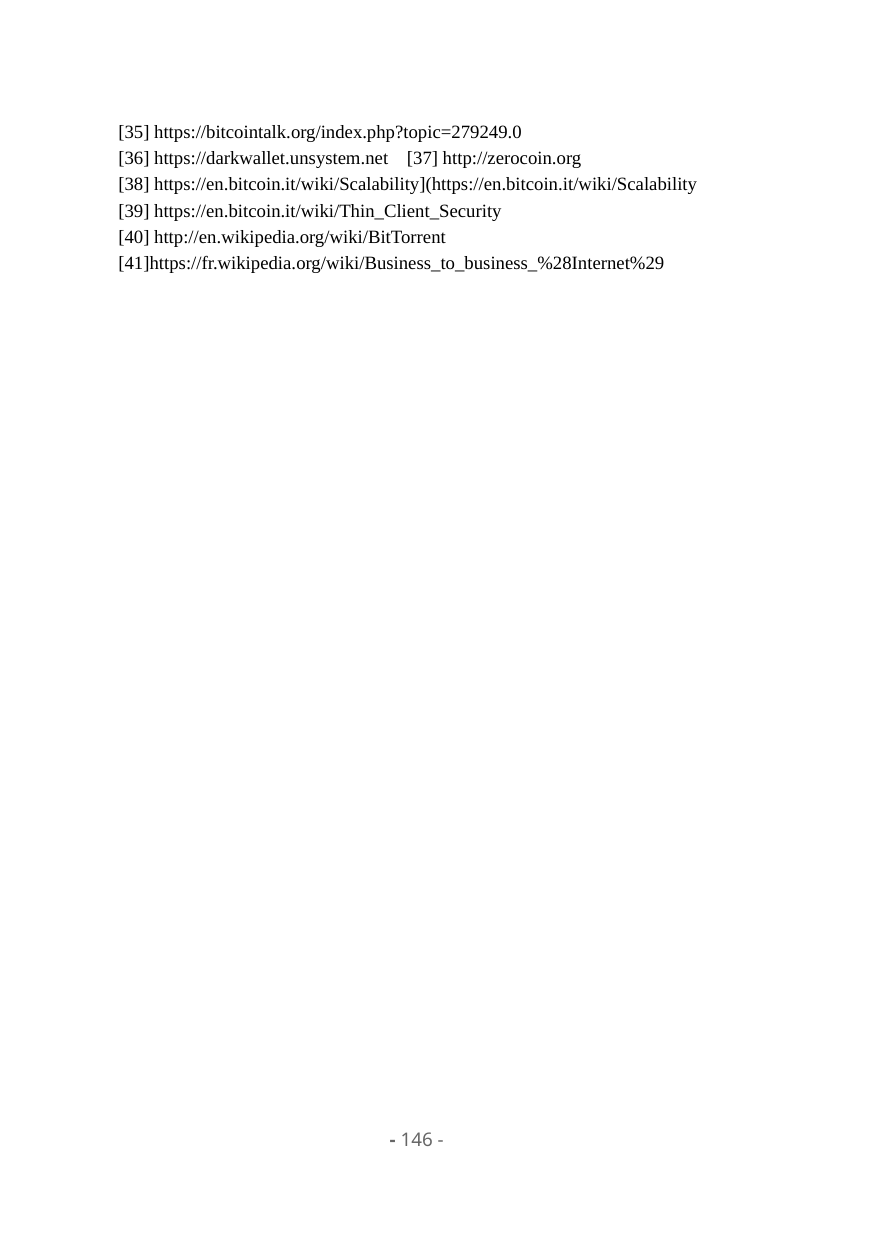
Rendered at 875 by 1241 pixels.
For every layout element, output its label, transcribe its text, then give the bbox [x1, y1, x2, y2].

text [35] https://bitcointalk.org/index.php?topic=279249.0 [118, 121, 714, 142]
text [36] https://darkwallet.unsystem.net [37] http://zerocoin.org [118, 147, 714, 169]
text [39] https://en.bitcoin.it/wiki/Thin_Client_Security [118, 199, 714, 221]
text [40] http://en.wikipedia.org/wiki/BitTorrent [118, 226, 714, 247]
text [41]https://fr.wikipedia.org/wiki/Business_to_business_%28Internet%29 [118, 252, 714, 274]
text [38] https://en.bitcoin.it/wiki/Scalability](https://en.bitcoin.it/wiki/Scalability [118, 173, 714, 195]
